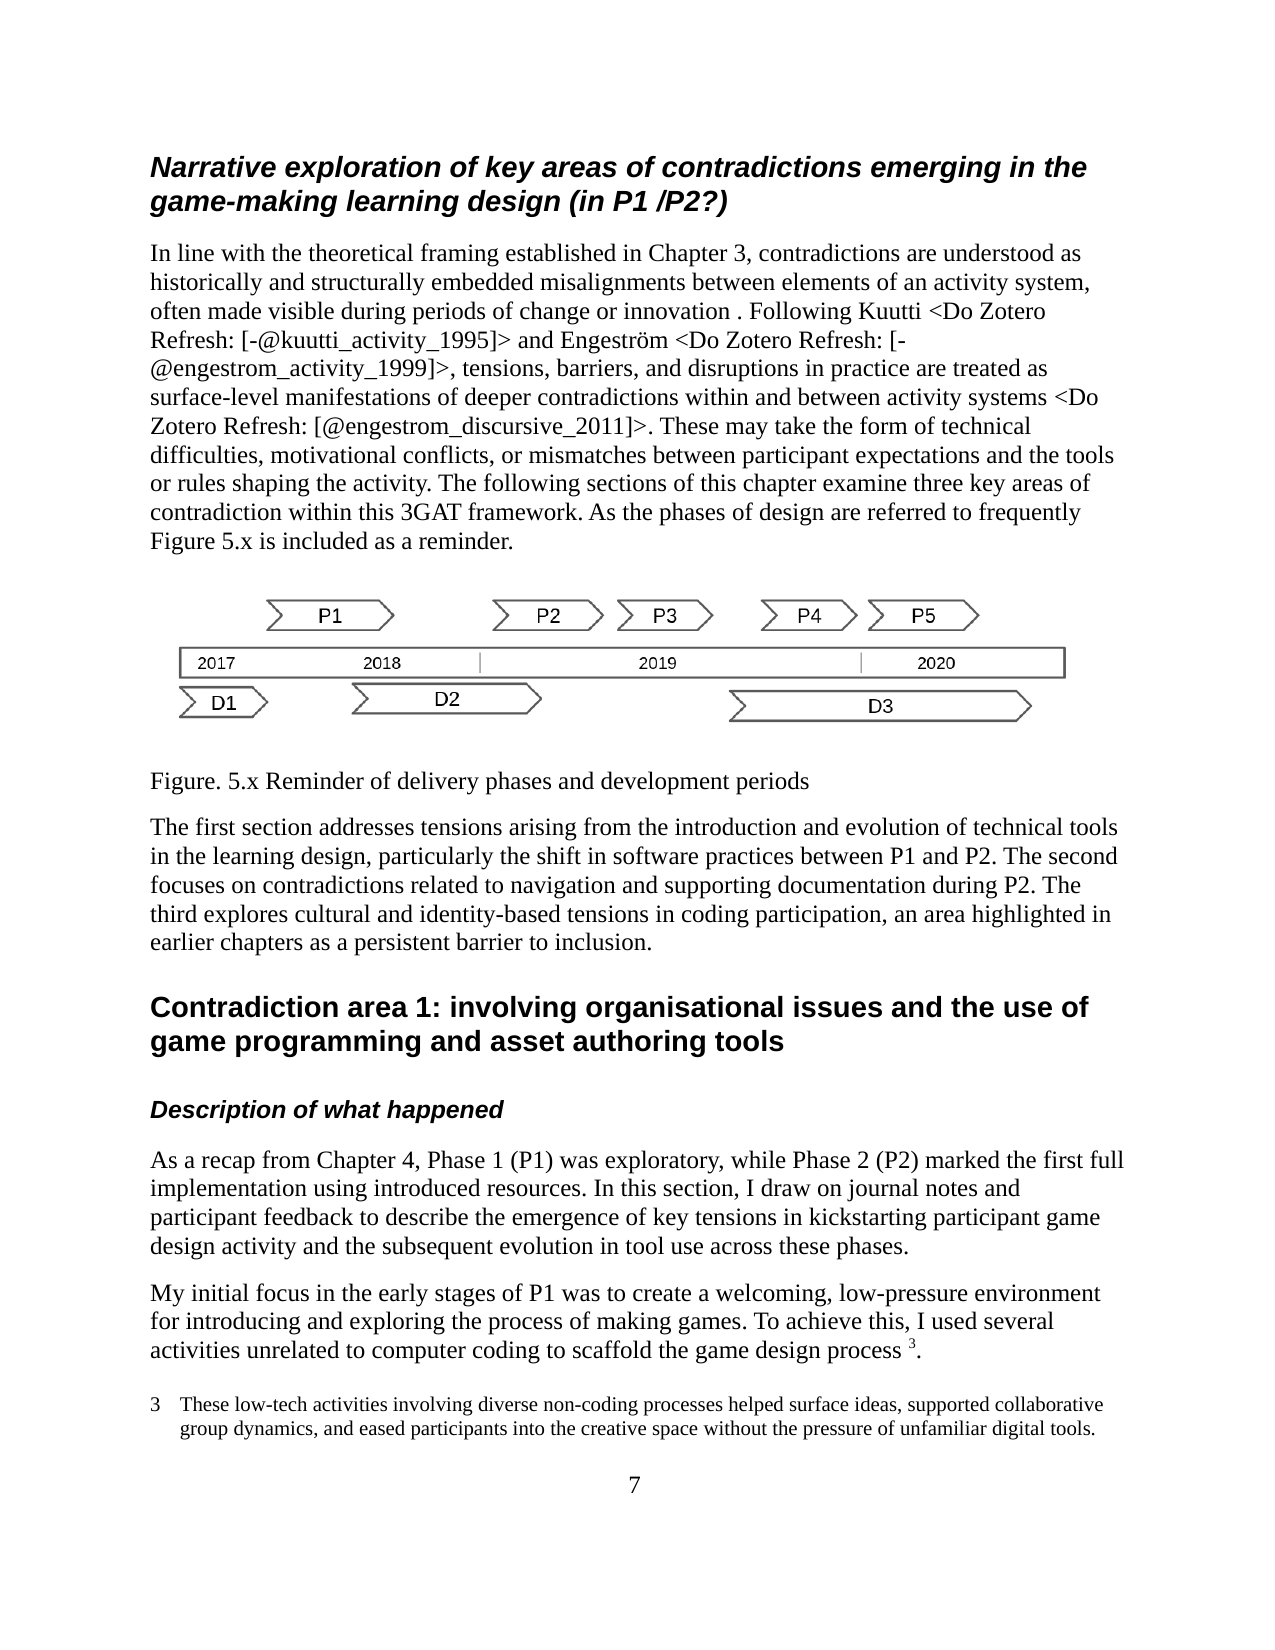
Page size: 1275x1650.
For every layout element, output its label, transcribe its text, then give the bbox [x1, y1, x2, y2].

subtitle Contradiction area 1: involving organisational issues and the use of game programming and asset authoring tools [150, 990, 1125, 1057]
subtitle Description of what happened [150, 1095, 1125, 1123]
text Figure. 5.x Reminder of delivery phases and development periods [150, 766, 1125, 794]
text My initial focus in the early stages of P1 was to create a welcoming, low-pressure environment for introducing and exploring the process of making games. To achieve this, I used several activities unrelated to computer coding to scaffold the game design process . [150, 1278, 1125, 1364]
picture [150, 572, 1106, 748]
text These low-tech activities involving diverse non-coding processes helped surface ideas, supported collaborative group dynamics, and eased participants into the creative space without the pressure of unfamiliar digital tools. [150, 1392, 1125, 1440]
text In line with the theoretical framing established in Chapter 3, contradictions are understood as historically and structurally embedded misalignments between elements of an activity system, often made visible during periods of change or innovation . Following Kuutti <Do Zotero Refresh: [-@kuutti_activity_1995]> and Engeström <Do Zotero Refresh: [-@engestrom_activity_1999]>, tensions, barriers, and disruptions in practice are treated as surface-level manifestations of deeper contradictions within and between activity systems <Do Zotero Refresh: [@engestrom_discursive_2011]>. These may take the form of technical difficulties, motivational conflicts, or mismatches between participant expectations and the tools or rules shaping the activity. The following sections of this chapter examine three key areas of contradiction within this 3GAT framework. As the phases of design are referred to frequently Figure 5.x is included as a reminder. [150, 238, 1125, 555]
text As a recap from Chapter 4, Phase 1 (P1) was exploratory, while Phase 2 (P2) marked the first full implementation using introduced resources. In this section, I draw on journal notes and participant feedback to describe the emergence of key tensions in kickstarting participant game design activity and the subsequent evolution in tool use across these phases. [150, 1145, 1125, 1260]
subtitle Narrative exploration of key areas of contradictions emerging in the game-making learning design (in P1 /P2?) [150, 150, 1125, 217]
text The first section addresses tensions arising from the introduction and evolution of technical tools in the learning design, particularly the shift in software practices between P1 and P2. The second focuses on contradictions related to navigation and supporting documentation during P2. The third explores cultural and identity-based tensions in coding participation, an area highlighted in earlier chapters as a persistent barrier to inclusion. [150, 812, 1125, 956]
